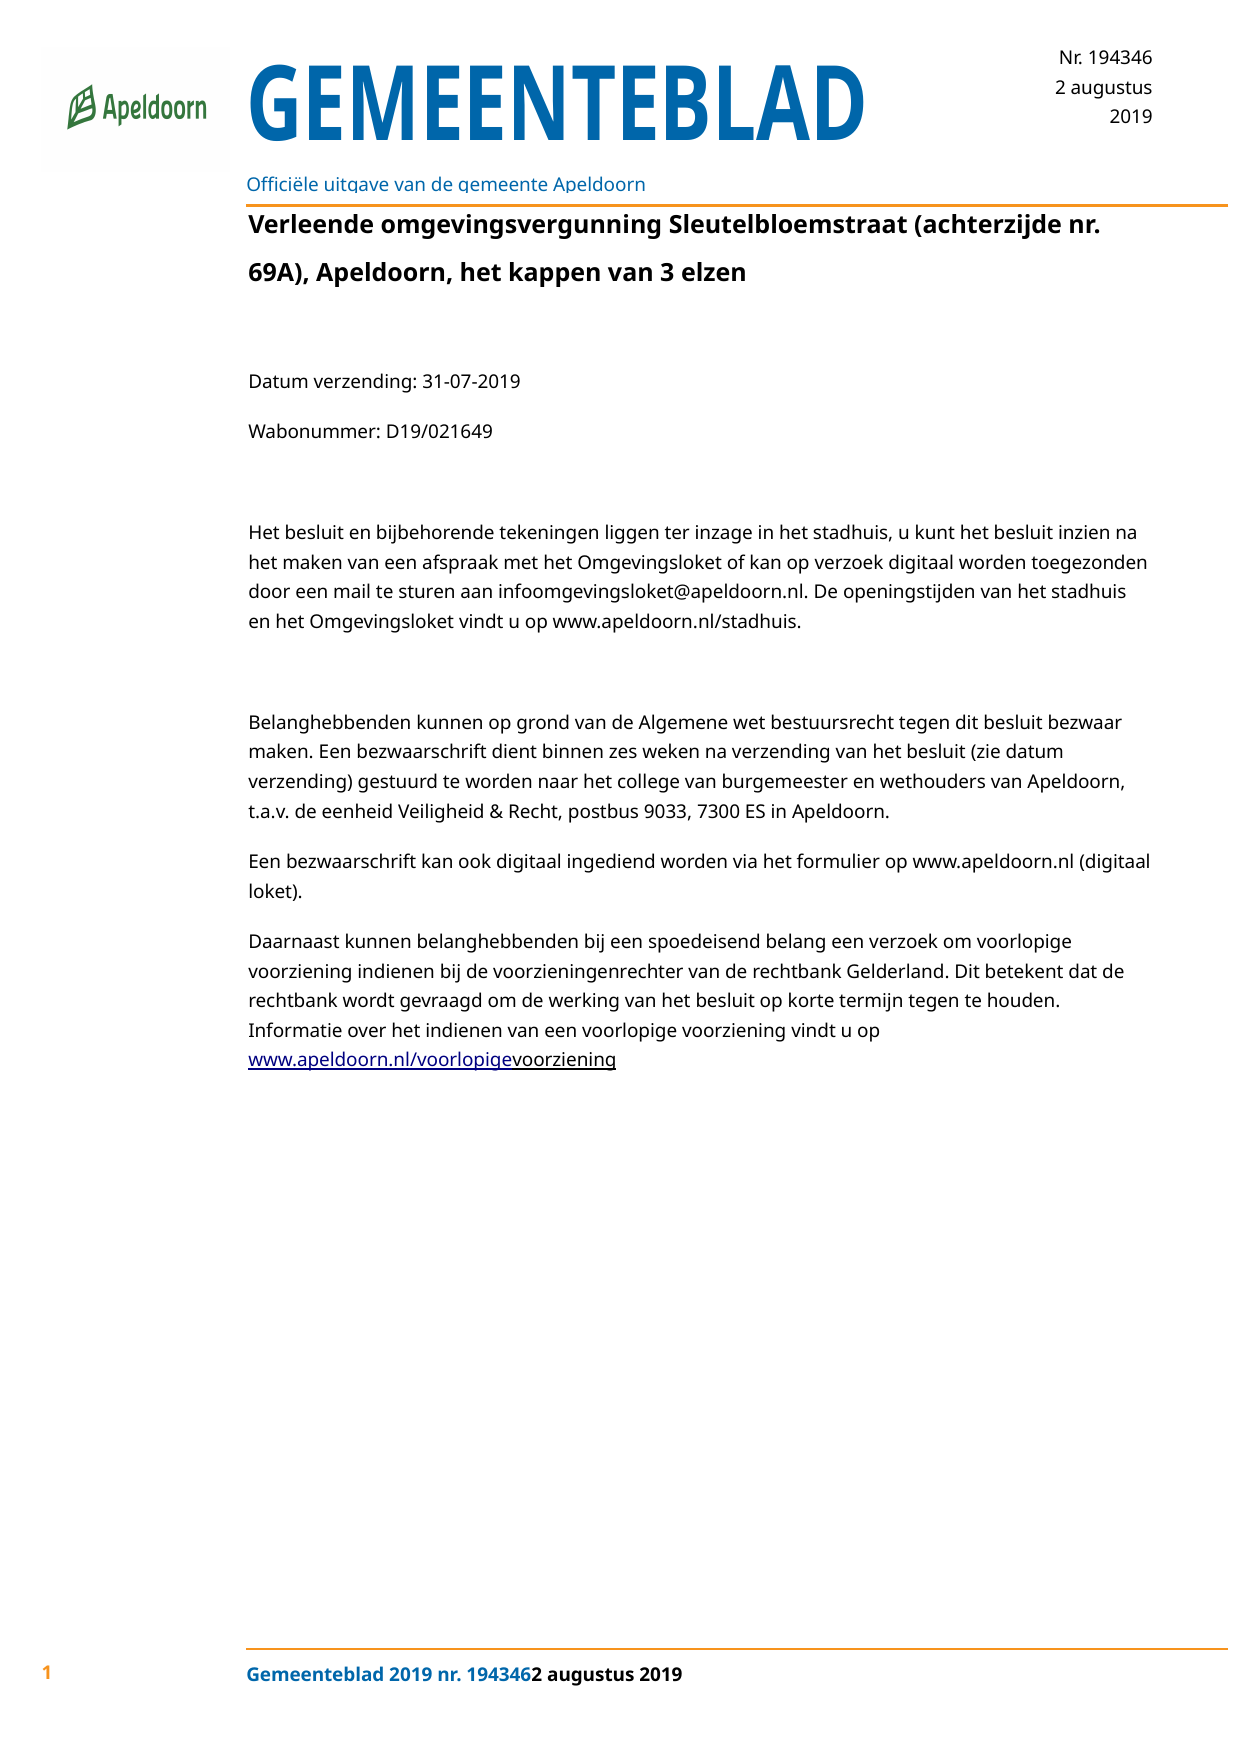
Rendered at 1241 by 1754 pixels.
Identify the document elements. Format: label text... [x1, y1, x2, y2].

text Daarnaast kunnen belanghebbenden bij een spoedeisend belang een verzoek om voorlopige voorziening indienen bij de voorzieningenrechter van de rechtbank Gelderland. Dit betekent dat de rechtbank wordt gevraagd om de werking van het besluit op korte termijn tegen te houden. Informatie over het indienen van een voorlopige voorziening vindt u op www.apeldoorn.nl/voorlopigevoorziening [248, 928, 1152, 1072]
text Het besluit en bijbehorende tekeningen liggen ter inzage in het stadhuis, u kunt het besluit inzien na het maken van een afspraak met het Omgevingsloket of kan op verzoek digitaal worden toegezonden door een mail te sturen aan infoomgevingsloket@apeldoorn.nl. De openingstijden van het stadhuis en het Omgevingsloket vindt u op www.apeldoorn.nl/stadhuis. [248, 519, 1152, 634]
text Datum verzending: 31-07-2019 [248, 368, 1152, 394]
text Wabonummer: D19/021649 [248, 419, 1152, 444]
text Een bezwaarschrift kan ook digitaal ingediend worden via het formulier op www.apeldoorn.nl (digitaal loket). [248, 848, 1152, 904]
text Belanghebbenden kunnen op grond van de Algemene wet bestuursrecht tegen dit besluit bezwaar maken. Een bezwaarschrift dient binnen zes weken na verzending van het besluit (zie datum verzending) gestuurd te worden naar het college van burgemeester en wethouders van Apeldoorn, t.a.v. de eenheid Veiligheid & Recht, postbus 9033, 7300 ES in Apeldoorn. [248, 709, 1152, 824]
text Verleende omgevingsvergunning Sleutelbloemstraat (achterzijde nr. 69A), Apeldoorn, het kappen van 3 elzen [248, 207, 1152, 288]
picture [41, 47, 231, 172]
